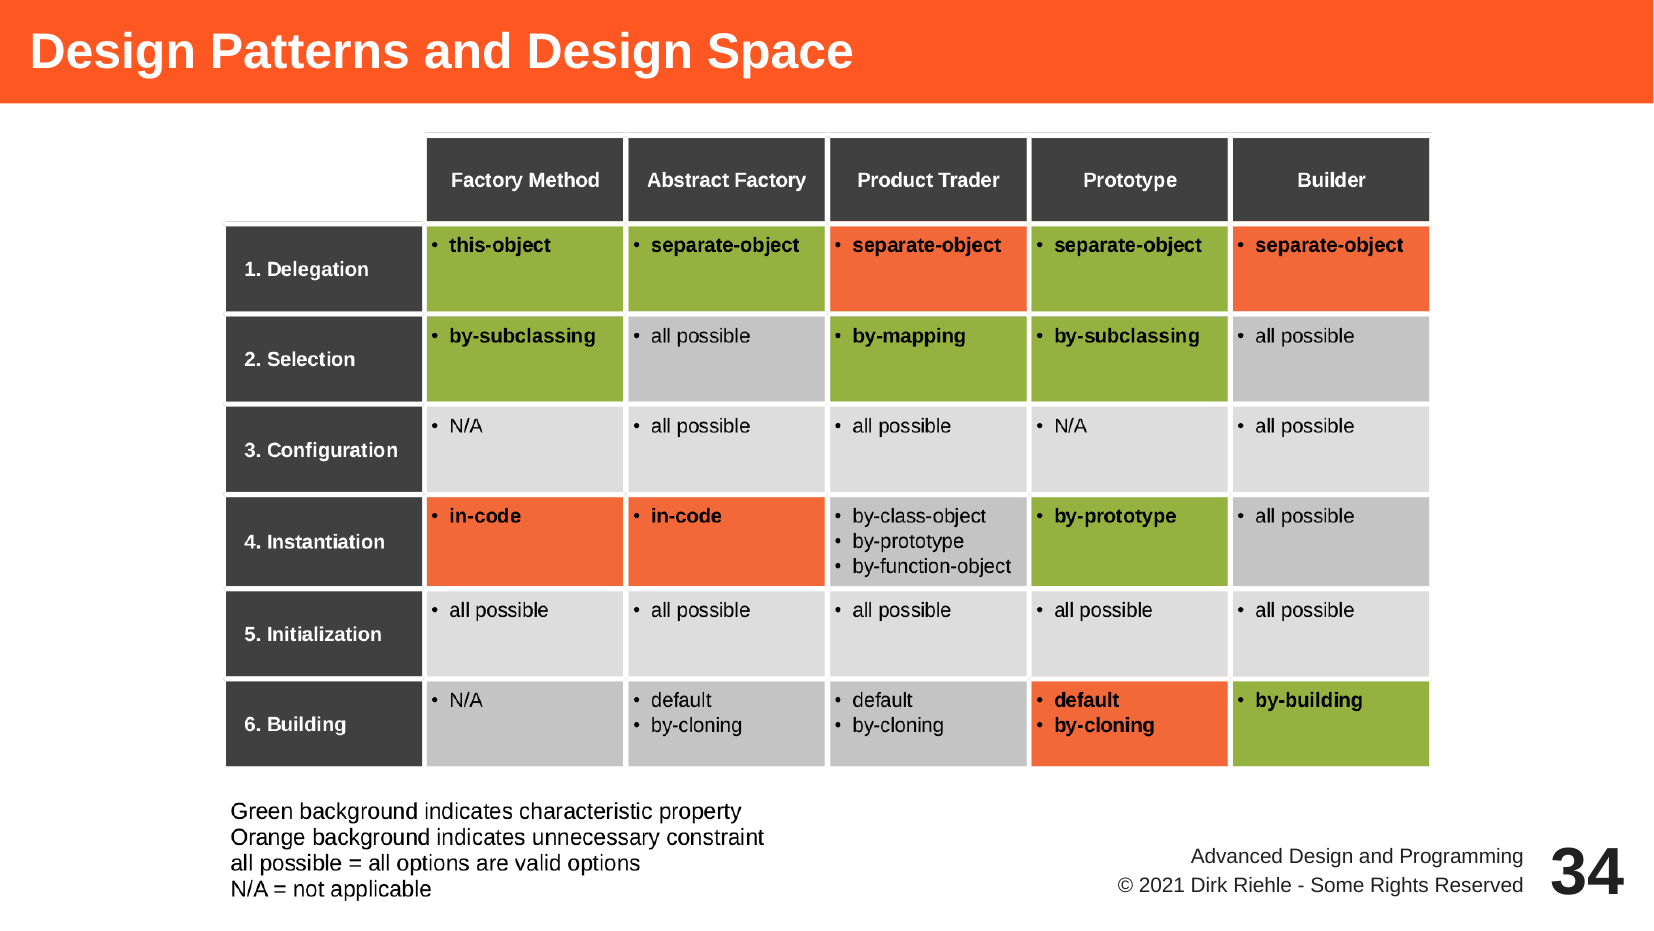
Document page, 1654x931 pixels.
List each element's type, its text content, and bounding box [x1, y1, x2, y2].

picture [222, 132, 1432, 901]
title Design Patterns and Design Space [0, 0, 1654, 104]
